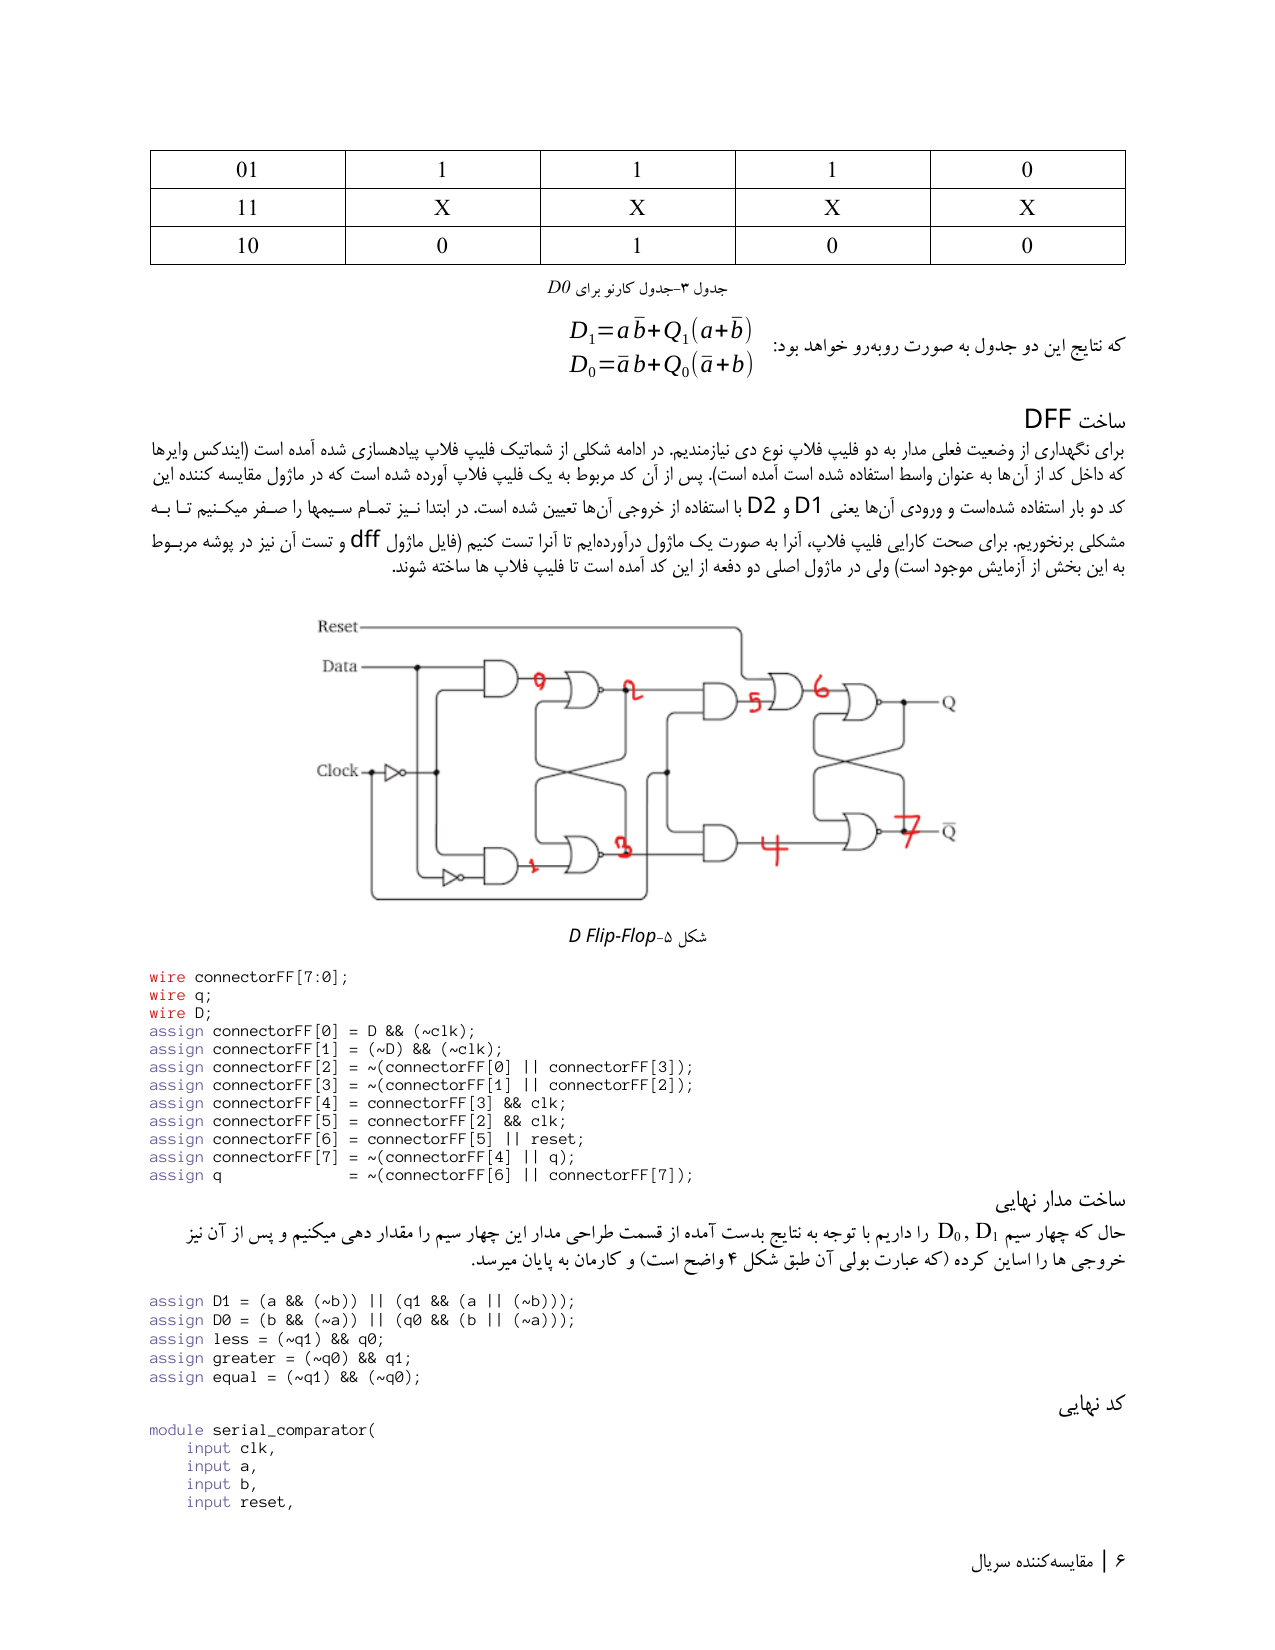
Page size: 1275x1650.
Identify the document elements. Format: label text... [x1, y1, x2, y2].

table_cell 1 [736, 151, 930, 188]
text assign D1 = (a && (~b)) || (q1 && (a || (~b))); [150, 1293, 1125, 1309]
table_cell 0 [736, 227, 930, 264]
table_cell X [346, 189, 540, 226]
text assign connectorFF[1] = (~D) && (~clk); [150, 1041, 1125, 1058]
table_cell 0 [931, 227, 1125, 264]
subtitle ساخت DFF [150, 399, 1125, 437]
table_cell 10 [151, 227, 345, 264]
text assign greater = (~q0) && q1; [150, 1350, 1125, 1367]
text wire q; [150, 987, 1125, 1004]
table_cell X [736, 189, 930, 226]
table_cell 1 [346, 151, 540, 188]
table_cell X [931, 189, 1125, 226]
text assign equal = (~q1) && (~q0); [150, 1369, 1125, 1386]
table_cell X [541, 189, 735, 226]
table_cell 0 [931, 151, 1125, 188]
text حال که چهار سیم D0 , D1 را داریم با توجه به نتایج بدست آمده از قسمت طراحی مدار این چهار سیم را مقدار دهی میکنیم و پس از آن نیز خروجی ها را اساین کرده (که عبارت بولی آن طبق شکل ۴ واضح است) و کارمان به پایان میرسد. [150, 1218, 1125, 1274]
text که نتایج این دو جدول به صورت روبه‌رو خواهد بود: [150, 316, 1125, 381]
text assign connectorFF[2] = ~(connectorFF[0] || connectorFF[3]); [150, 1059, 1125, 1076]
text assign connectorFF[6] = connectorFF[5] || reset; [150, 1131, 1125, 1147]
text assign connectorFF[3] = ~(connectorFF[1] || connectorFF[2]); [150, 1077, 1125, 1093]
table_cell 11 [151, 189, 345, 226]
subtitle کد نهایی [150, 1393, 1125, 1420]
text برای نگهداری از وضعیت فعلی مدار به دو فلیپ فلاپ نوع دی نیازمندیم. در ادامه شکلی از شماتیک فلیپ فلاپ پیادهسازی شده آمده است (ایندکس وایرها که داخل کد از آن‌ها به عنوان واسط استفاده شده است آمده است). پس از آن کد مربوط به یک فلیپ فلاپ آورده شده است که در ماژول مقایسه کننده این کد دو بار استفاده شده‌است و ورودی آن‌ها یعنی D1 و D2 با استفاده از خروجی آن‌ها تعیین شده است. در ابتدا نیز تمام سیمها را صفر میکنیم تا به مشکلی برنخوریم. برای صحت کارایی فلیپ فلاپ، آنرا به صورت یک ماژول درآورده‌ایم تا آنرا تست کنیم (فایل ماژول dff و تست آن نیز در پوشه مربوط به این بخش از آزمایش موجود است) ولی در ماژول اصلی دو دفعه از این کد آمده است تا فلیپ فلاپ ها ساخته شوند. [150, 440, 1125, 580]
text assign connectorFF[0] = D && (~clk); [150, 1023, 1125, 1040]
subtitle ساخت مدار نهایی [150, 1188, 1125, 1216]
text wire D; [150, 1005, 1125, 1022]
table_cell 1 [541, 151, 735, 188]
text assign connectorFF[4] = connectorFF[3] && clk; [150, 1095, 1125, 1111]
table_cell 0 [346, 227, 540, 264]
text جدول ۳-جدول کارنو برای D0 [150, 276, 1125, 301]
text assign connectorFF[5] = connectorFF[2] && clk; [150, 1113, 1125, 1129]
text assign D0 = (b && (~a)) || (q0 && (b || (~a))); [150, 1312, 1125, 1328]
text module serial_comparator( input clk, input a, input b, input reset, [150, 1422, 1125, 1510]
picture [307, 611, 968, 908]
text شکل ۵-D Flip-Flop [307, 908, 968, 949]
text assign connectorFF[7] = ~(connectorFF[4] || q); [150, 1148, 1125, 1165]
table_cell 01 [151, 151, 345, 188]
text assign q = ~(connectorFF[6] || connectorFF[7]); [150, 1166, 1125, 1183]
table_cell 1 [541, 227, 735, 264]
text wire connectorFF[7:0]; [150, 599, 1125, 986]
text assign less = (~q1) && q0; [150, 1331, 1125, 1348]
